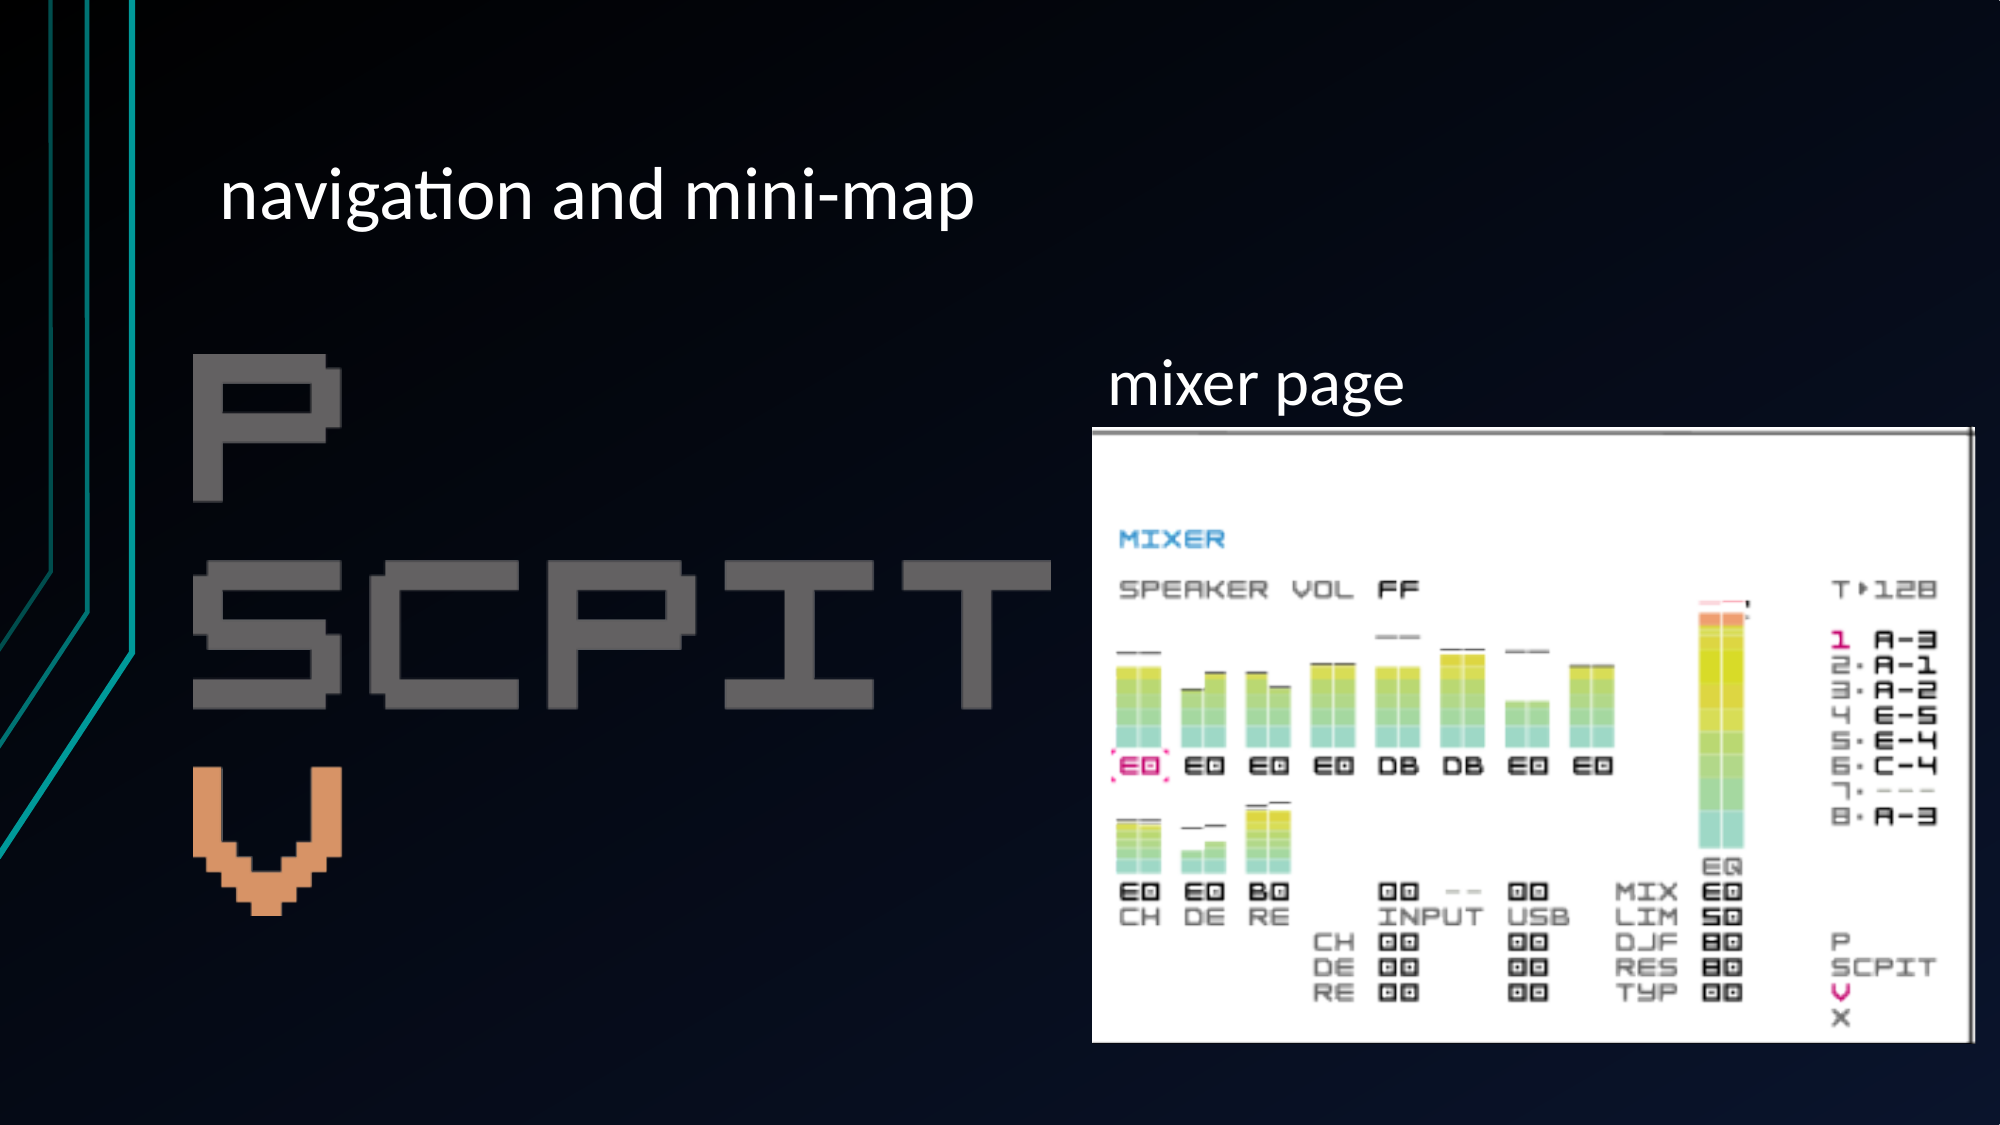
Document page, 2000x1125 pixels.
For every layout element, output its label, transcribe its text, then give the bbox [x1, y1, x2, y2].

title navigation and mini-map [199, 45, 1900, 246]
text_box mixer page [1092, 331, 1648, 427]
picture [1092, 426, 1976, 1044]
picture [180, 354, 1051, 946]
